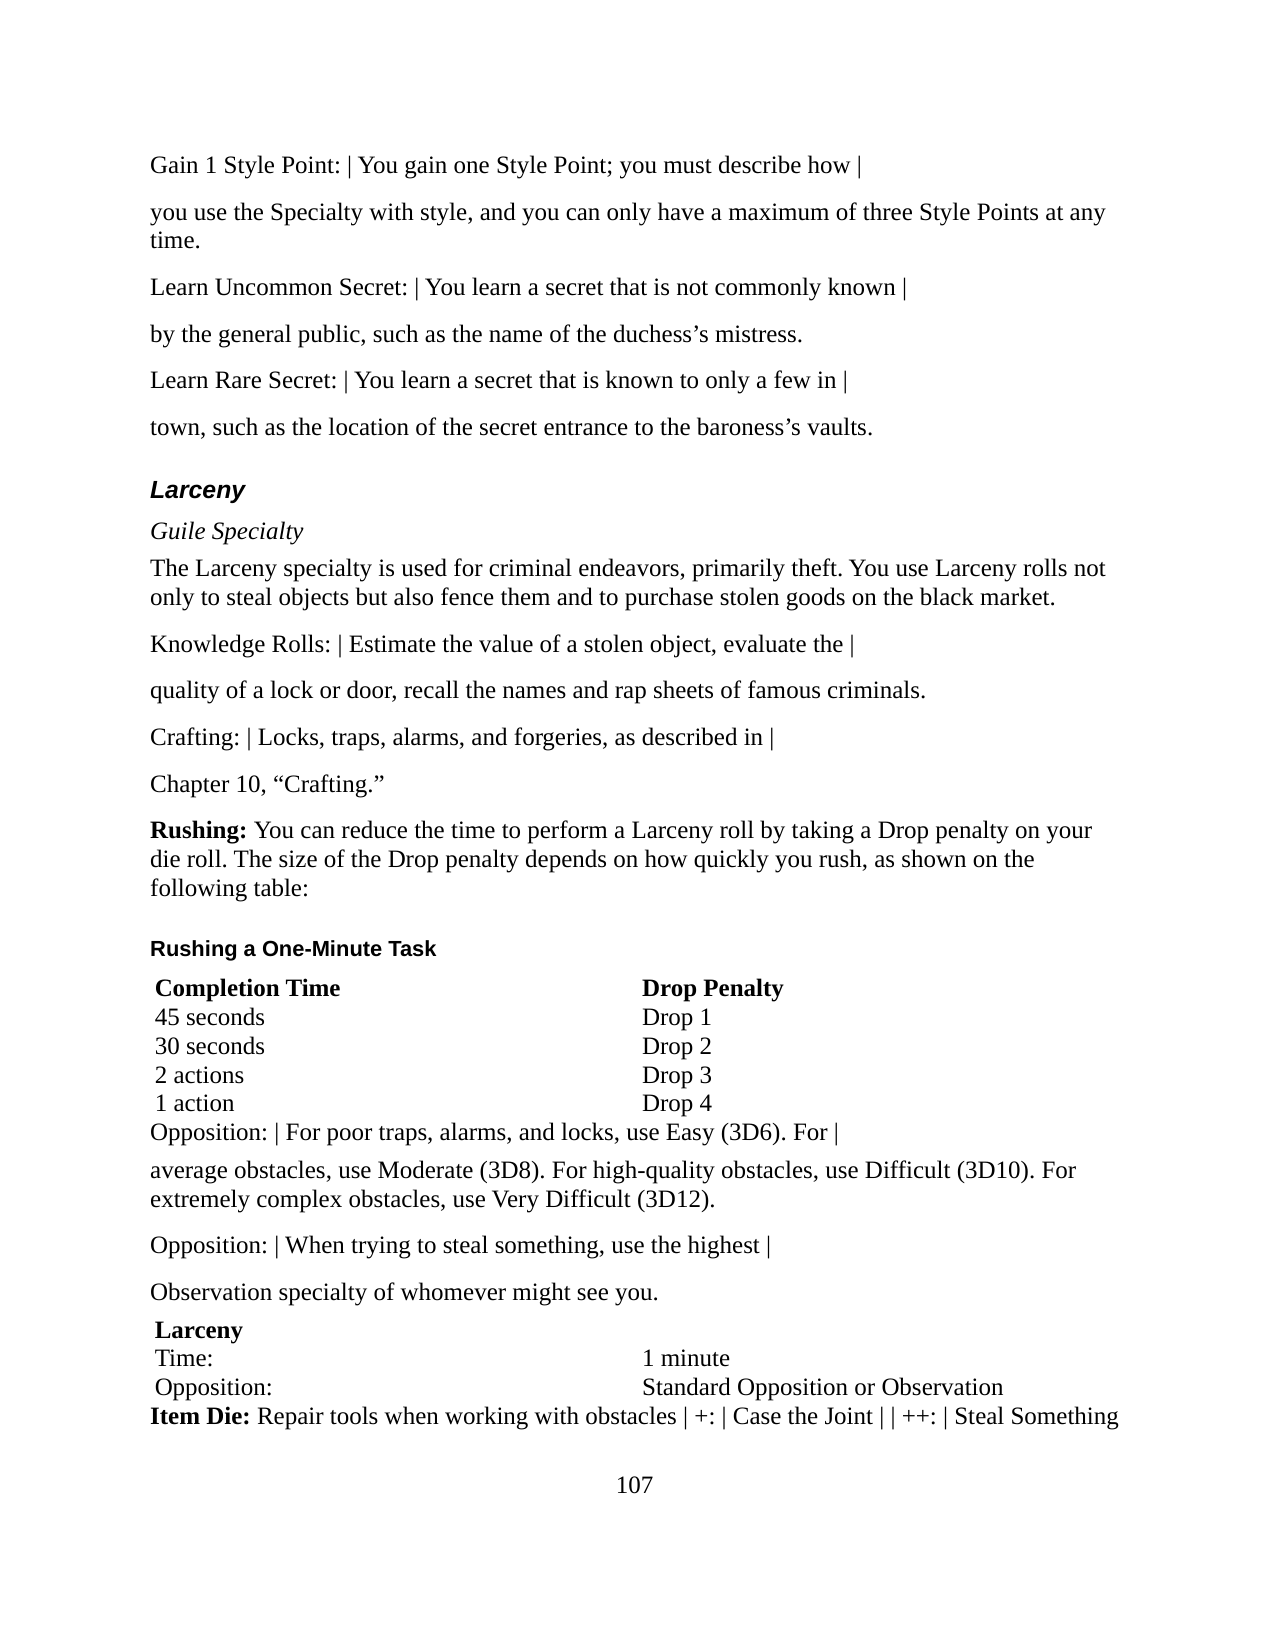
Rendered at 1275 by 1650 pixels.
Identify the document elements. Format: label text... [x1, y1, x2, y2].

text Knowledge Rolls: | Estimate the value of a stolen object, evaluate the | [150, 629, 1125, 658]
text Observation specialty of whomever might see you. [150, 1277, 1125, 1306]
table_cell Opposition: [150, 1372, 637, 1401]
text town, such as the location of the secret entrance to the baroness’s vaults. [150, 412, 1125, 441]
text Crafting: | Locks, traps, alarms, and forgeries, as described in | [150, 722, 1125, 751]
text Chapter 10, “Crafting.” [150, 769, 1125, 798]
table_cell 1 action [150, 1089, 637, 1117]
text Guile Specialty [150, 516, 1125, 544]
table_cell Standard Opposition or Observation [638, 1372, 1125, 1401]
text Item Die: Repair tools when working with obstacles | +: | Case the Joint | | ++: | Steal Something [150, 1401, 1125, 1430]
text quality of a lock or door, recall the names and rap sheets of famous criminals. [150, 676, 1125, 704]
table_header Completion Time [150, 974, 637, 1002]
text by the general public, such as the name of the duchess’s mistress. [150, 319, 1125, 347]
table_cell 2 actions [150, 1060, 637, 1088]
text Gain 1 Style Point: | You gain one Style Point; you must describe how | [150, 150, 1125, 179]
text Opposition: | When trying to steal something, use the highest | [150, 1230, 1125, 1259]
text Rushing: You can reduce the time to perform a Larceny roll by taking a Drop penalty on your die roll. The size of the Drop penalty depends on how quickly you rush, as shown on the following table: [150, 816, 1125, 902]
table_cell Drop 3 [638, 1060, 1125, 1088]
text average obstacles, use Moderate (3D8). For high-quality obstacles, use Difficult (3D10). For extremely complex obstacles, use Very Difficult (3D12). [150, 1155, 1125, 1212]
table_cell 45 seconds [150, 1002, 637, 1031]
table_cell 30 seconds [150, 1031, 637, 1060]
subtitle Larceny [150, 475, 1125, 503]
table_cell Drop 1 [638, 1002, 1125, 1031]
text Opposition: | For poor traps, alarms, and locks, use Easy (3D6). For | [150, 1117, 1125, 1146]
table_header Drop Penalty [638, 974, 1125, 1002]
text The Larceny specialty is used for criminal endeavors, primarily theft. You use Larceny rolls not only to steal objects but also fence them and to purchase stolen goods on the black market. [150, 553, 1125, 611]
table_cell 1 minute [638, 1344, 1125, 1372]
text Learn Rare Secret: | You learn a secret that is known to only a few in | [150, 365, 1125, 394]
table_cell Drop 2 [638, 1031, 1125, 1060]
table_cell Time: [150, 1344, 637, 1372]
table_cell Drop 4 [638, 1089, 1125, 1117]
subtitle Rushing a One-Minute Task [150, 936, 1125, 961]
text you use the Specialty with style, and you can only have a maximum of three Style Points at any time. [150, 197, 1125, 254]
table_header Larceny [150, 1315, 637, 1343]
table_header [638, 1315, 1125, 1343]
text Learn Uncommon Secret: | You learn a secret that is not commonly known | [150, 272, 1125, 301]
